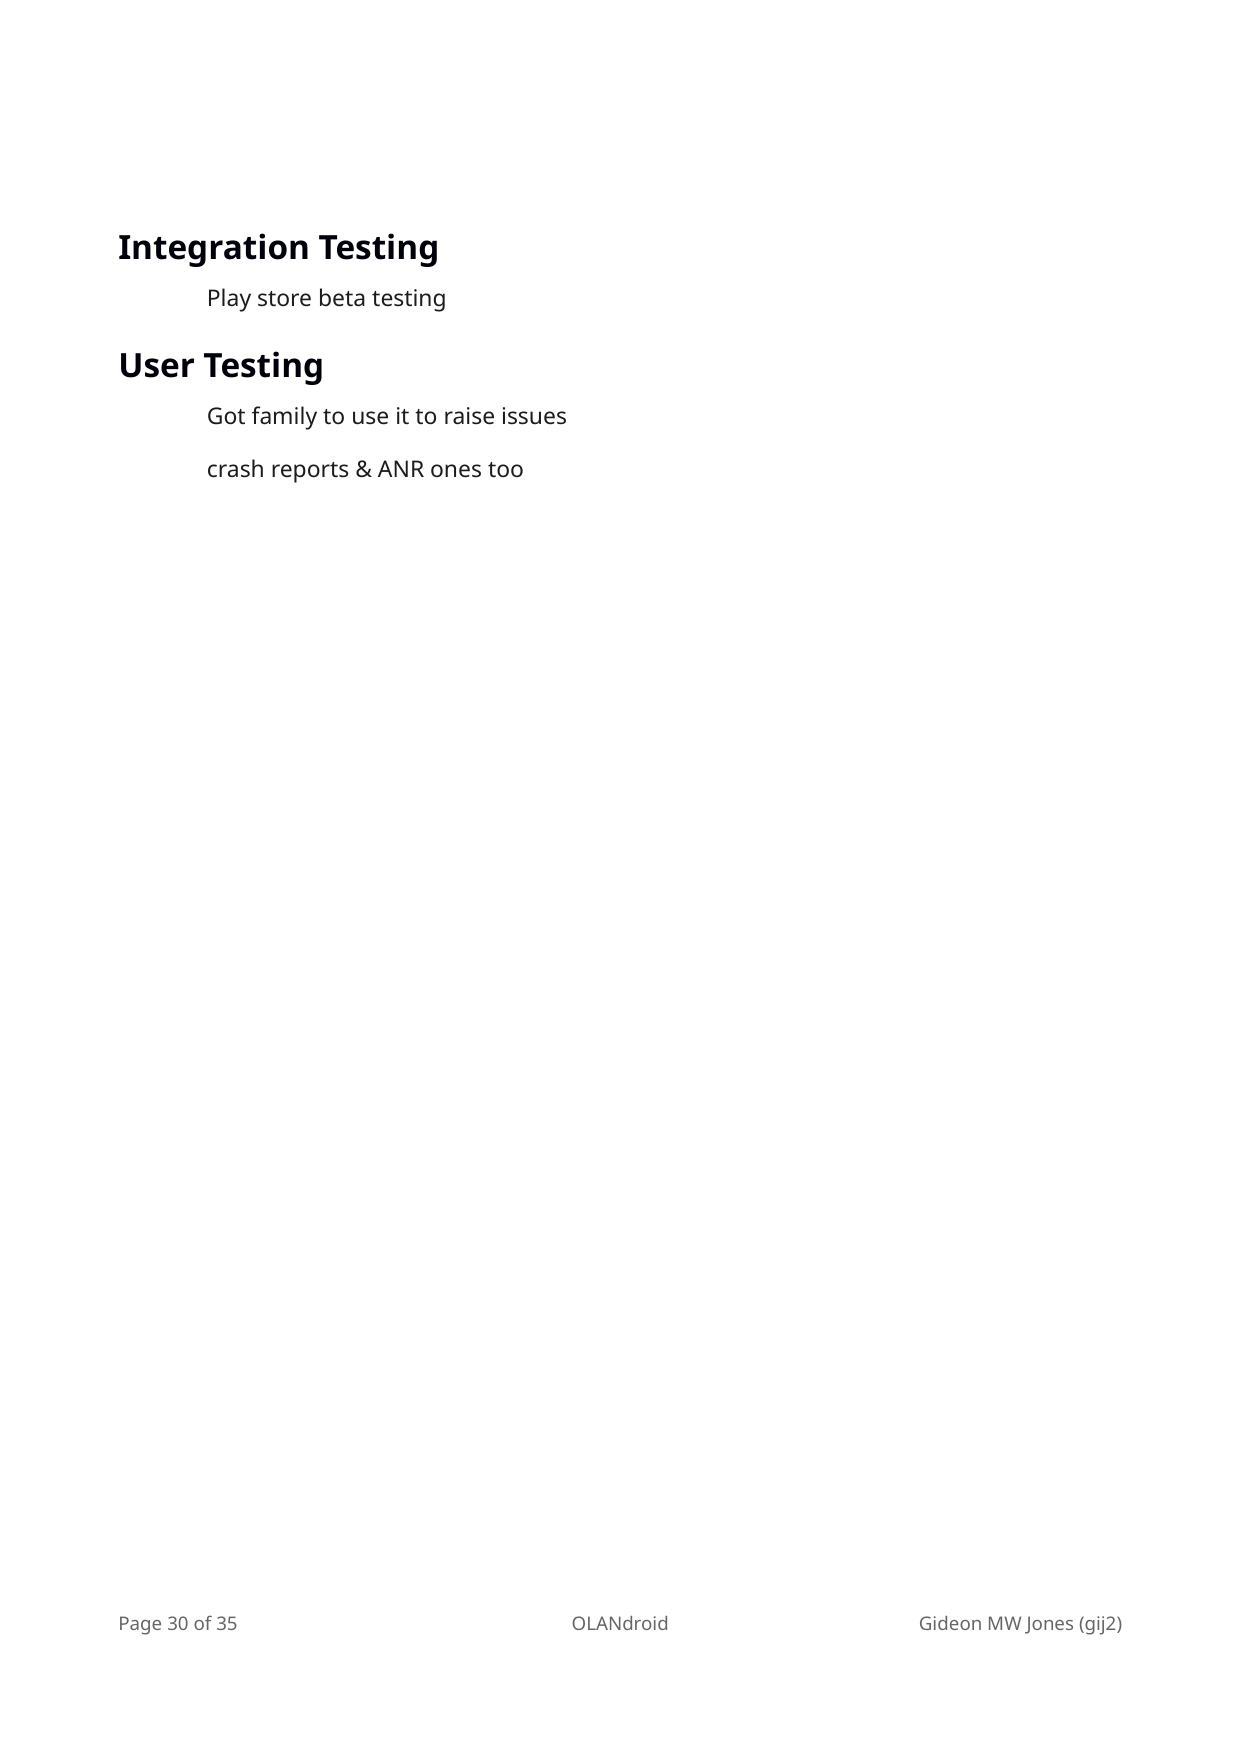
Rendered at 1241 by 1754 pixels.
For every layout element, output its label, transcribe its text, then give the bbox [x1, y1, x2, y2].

text crash reports & ANR ones too [118, 453, 1122, 484]
text Play store beta testing [118, 282, 1122, 313]
subtitle Integration Testing [118, 224, 1122, 269]
text Got family to use it to raise issues [118, 399, 1122, 431]
subtitle User Testing [118, 342, 1122, 387]
